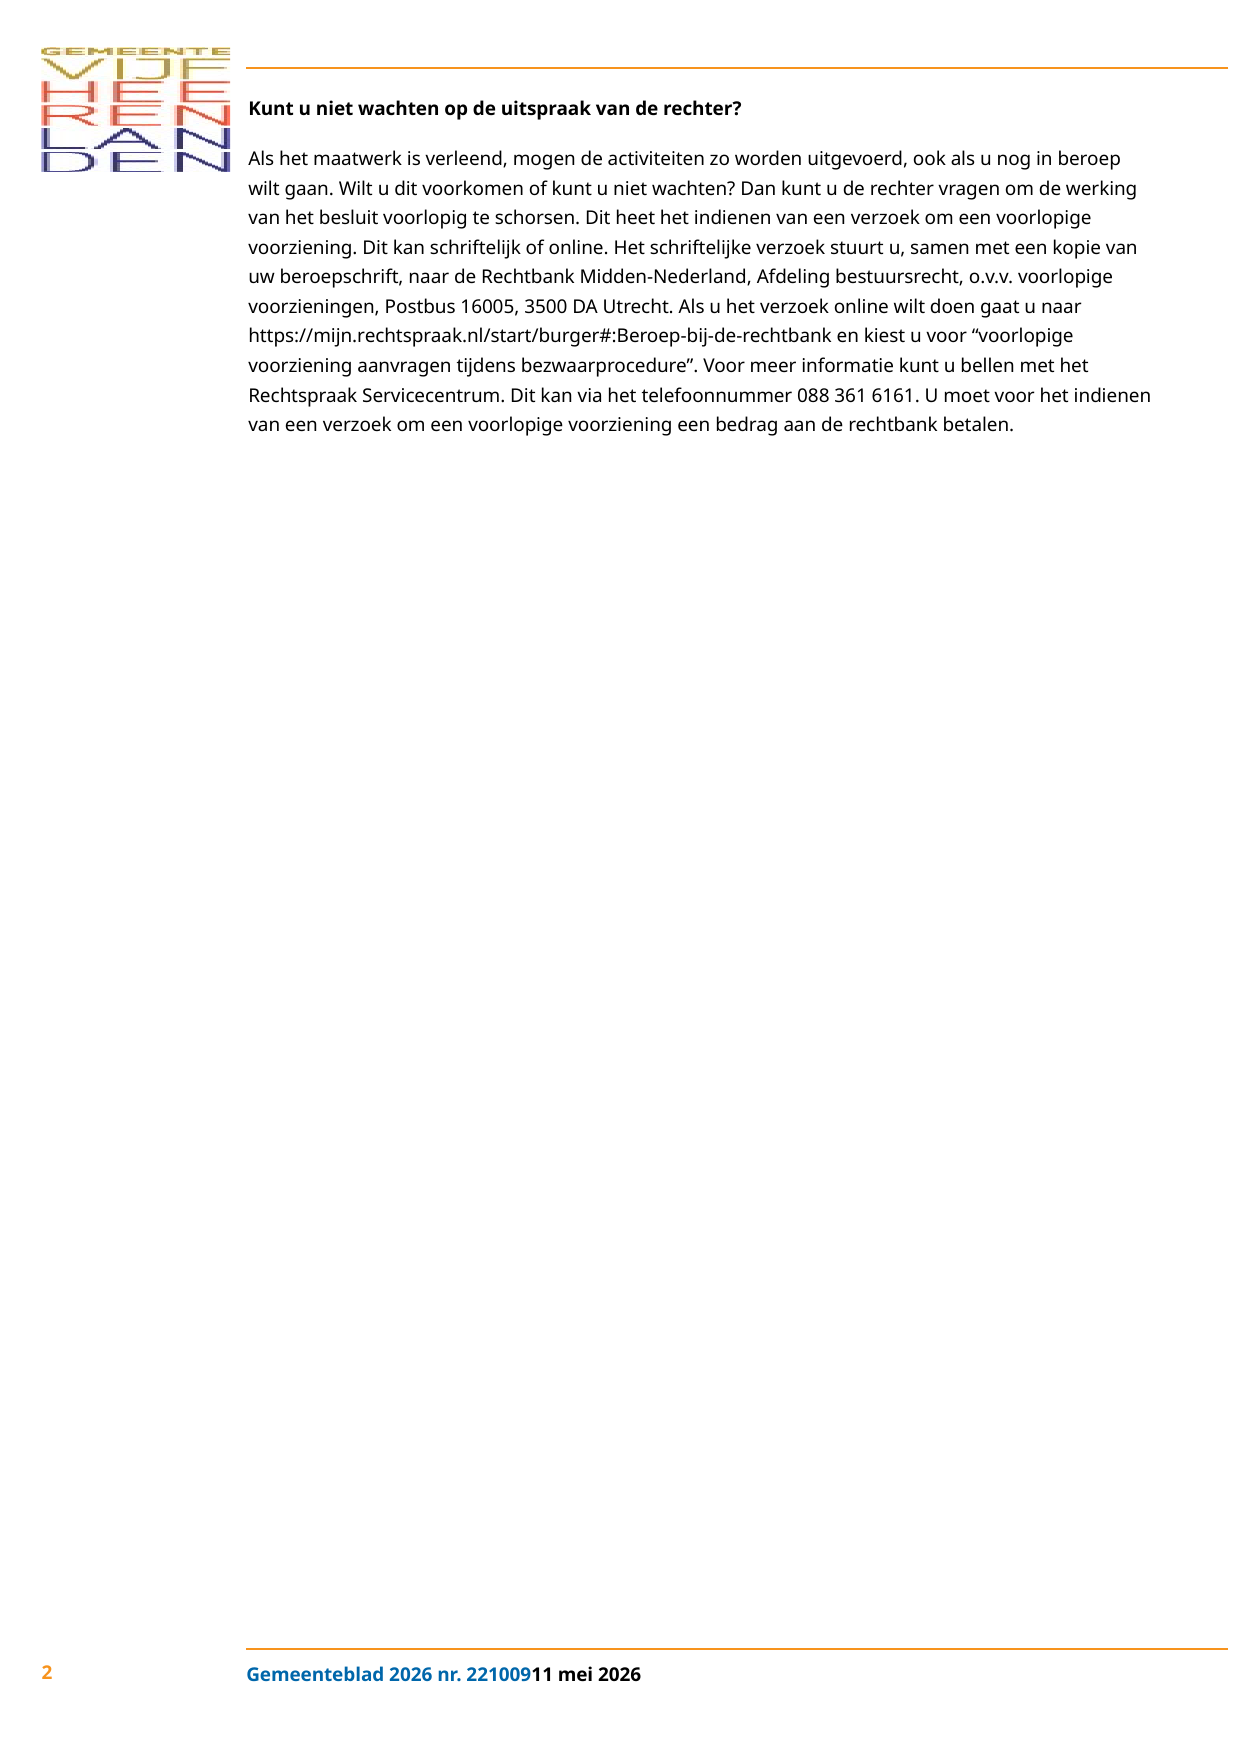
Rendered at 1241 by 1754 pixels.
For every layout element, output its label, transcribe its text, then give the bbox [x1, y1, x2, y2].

text Als het maatwerk is verleend, mogen de activiteiten zo worden uitgevoerd, ook als u nog in beroep wilt gaan. Wilt u dit voorkomen of kunt u niet wachten? Dan kunt u de rechter vragen om de werking van het besluit voorlopig te schorsen. Dit heet het indienen van een verzoek om een voorlopige voorziening. Dit kan schriftelijk of online. Het schriftelijke verzoek stuurt u, samen met een kopie van uw beroepschrift, naar de Rechtbank Midden-Nederland, Afdeling bestuursrecht, o.v.v. voorlopige voorzieningen, Postbus 16005, 3500 DA Utrecht. Als u het verzoek online wilt doen gaat u naar https://mijn.rechtspraak.nl/start/burger#:Beroep-bij-de-rechtbank en kiest u voor “voorlopige voorziening aanvragen tijdens bezwaarprocedure”. Voor meer informatie kunt u bellen met het Rechtspraak Servicecentrum. Dit kan via het telefoonnummer 088 361 6161. U moet voor het indienen van een verzoek om een voorlopige voorziening een bedrag aan de rechtbank betalen. [248, 145, 1152, 437]
text Kunt u niet wachten op de uitspraak van de rechter? [248, 95, 1152, 121]
picture [41, 47, 231, 172]
